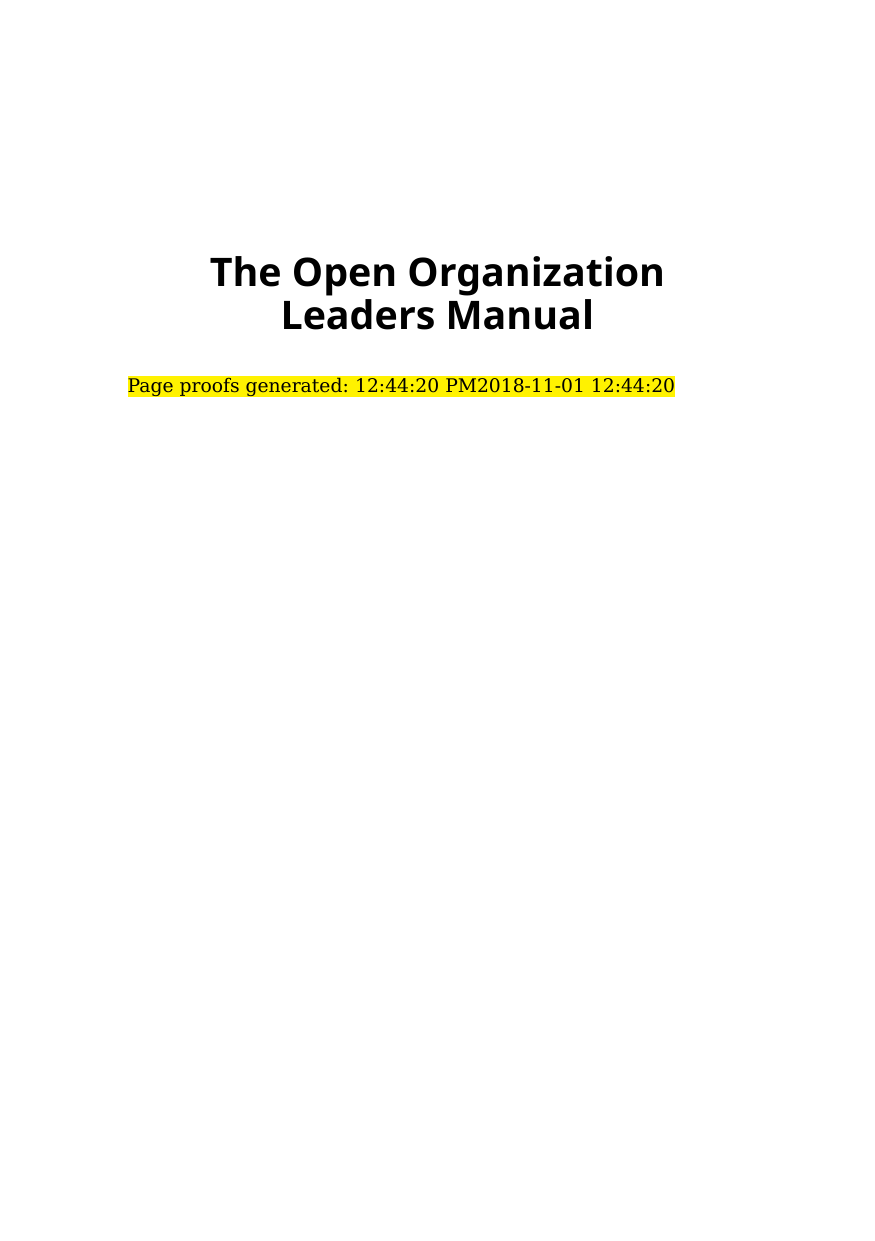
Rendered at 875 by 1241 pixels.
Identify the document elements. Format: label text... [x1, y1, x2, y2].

subtitle The Open Organization Leaders Manual [127, 250, 747, 341]
text Page proofs generated: 12:41:23 PM2018-11-01 12:41:23 [127, 376, 747, 397]
